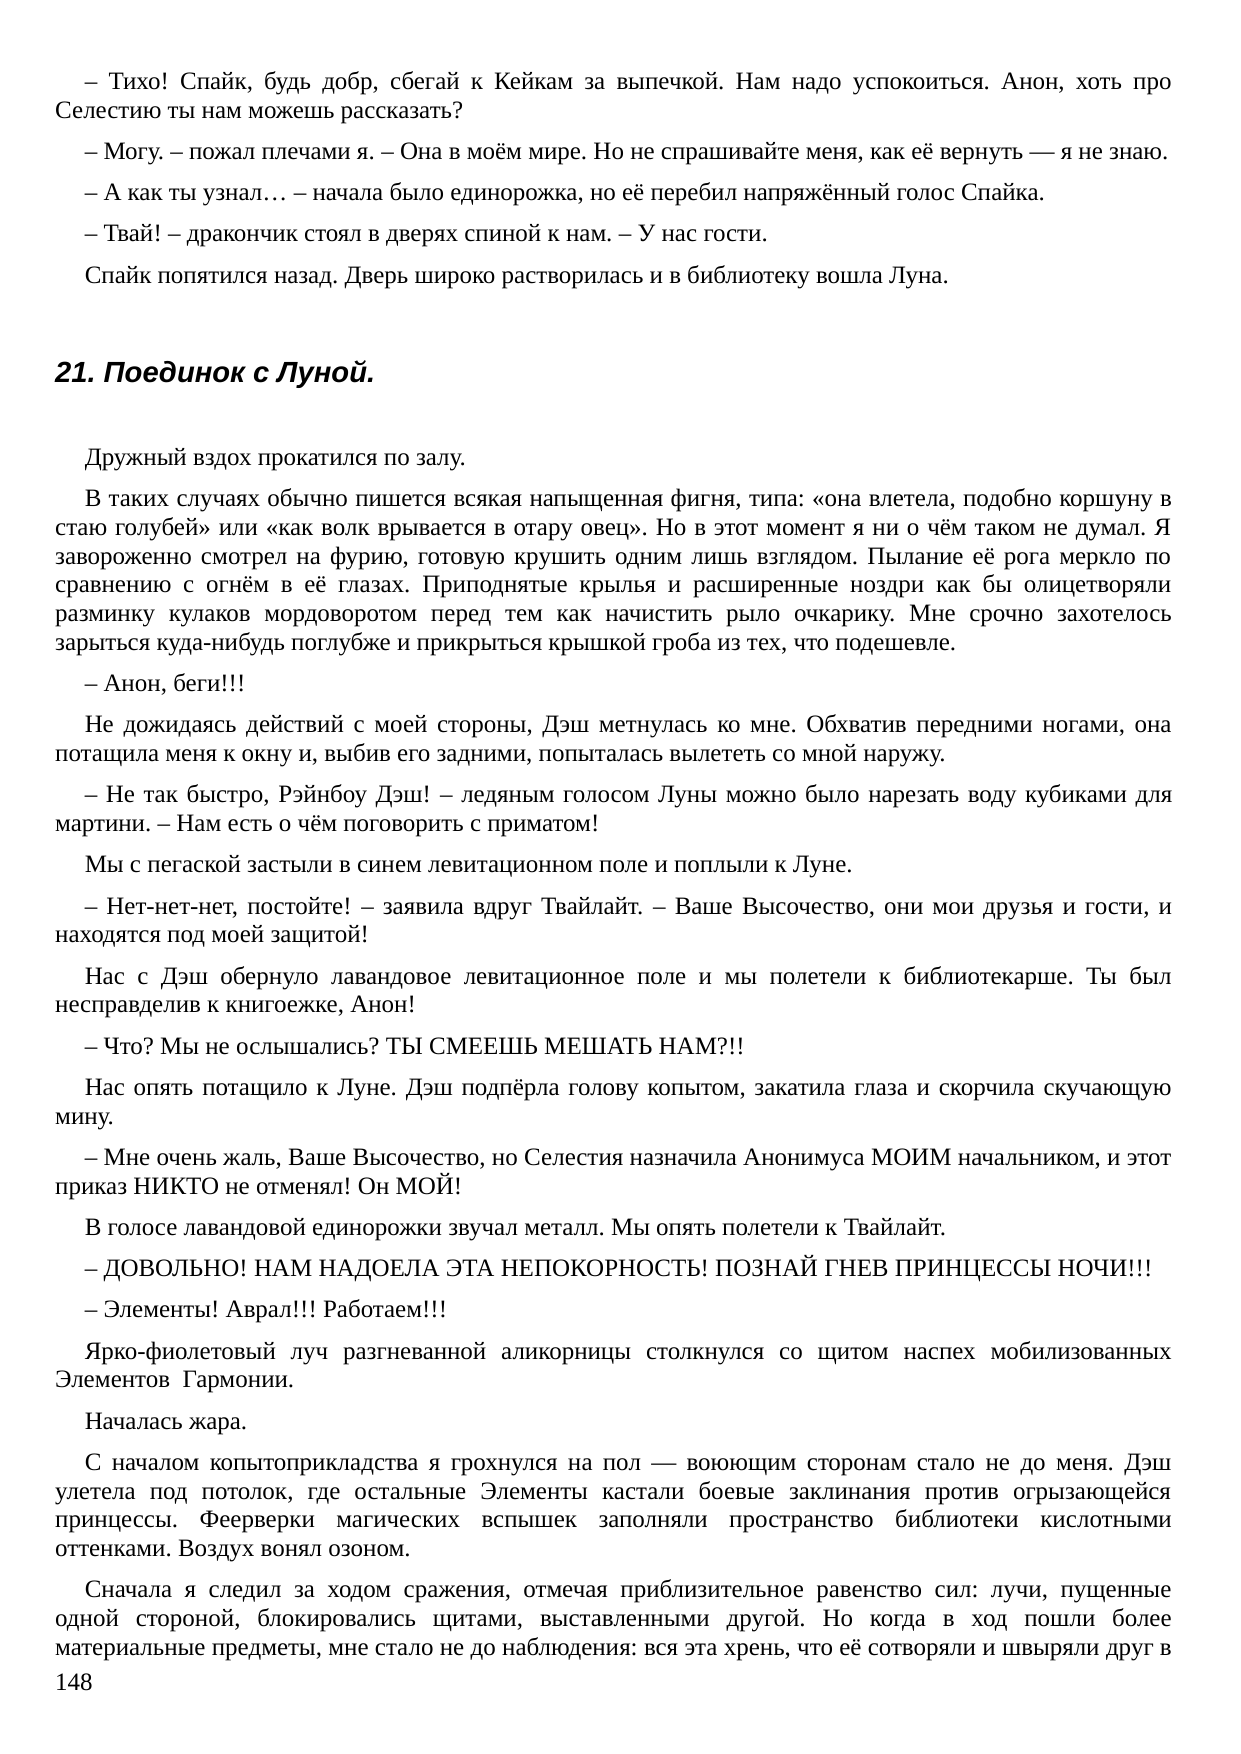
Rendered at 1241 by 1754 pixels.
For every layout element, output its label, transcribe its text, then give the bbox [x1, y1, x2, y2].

text Дружный вздох прокатился по залу. [55, 442, 1173, 471]
text – ДОВОЛЬНО! НАМ НАДОЕЛА ЭТА НЕПОКОРНОСТЬ! ПОЗНАЙ ГНЕВ ПРИНЦЕССЫ НОЧИ!!! [55, 1253, 1173, 1282]
text Спайк попятился назад. Дверь широко растворилась и в библиотеку вошла Луна. [55, 260, 1173, 288]
text – Не так быстро, Рэйнбоу Дэш! – ледяным голосом Луны можно было нарезать воду кубиками для мартини. – Нам есть о чём поговорить с приматом! [55, 779, 1173, 837]
text Не дожидаясь действий с моей стороны, Дэш метнулась ко мне. Обхватив передними ногами, она потащила меня к окну и, выбив его задними, попыталась вылететь со мной наружу. [55, 709, 1173, 767]
text С началом копытоприкладства я грохнулся на пол — воюющим сторонам стало не до меня. Дэш улетела под потолок, где остальные Элементы кастали боевые заклинания против огрызающейся принцессы. Феерверки магических вспышек заполняли пространство библиотеки кислотными оттенками. Воздух вонял озоном. [55, 1447, 1173, 1562]
text – А как ты узнал… – начала было единорожка, но её перебил напряжённый голос Спайка. [55, 177, 1173, 206]
text – Твай! – дракончик стоял в дверях спиной к нам. – У нас гости. [55, 218, 1173, 247]
text – Нет-нет-нет, постойте! – заявила вдруг Твайлайт. – Ваше Высочество, они мои друзья и гости, и находятся под моей защитой! [55, 891, 1173, 948]
text Началась жара. [55, 1406, 1173, 1434]
text Нас опять потащило к Луне. Дэш подпёрла голову копытом, закатила глаза и скорчила скучающую мину. [55, 1072, 1173, 1129]
text – Мне очень жаль, Ваше Высочество, но Селестия назначила Анонимуса МОИМ начальником, и этот приказ НИКТО не отменял! Он МОЙ! [55, 1142, 1173, 1199]
text Нас с Дэш обернуло лавандовое левитационное поле и мы полетели к библиотекарше. Ты был несправделив к книгоежке, Анон! [55, 961, 1173, 1018]
subtitle 21. Поединок с Луной. [55, 355, 1173, 388]
text В таких случаях обычно пишется всякая напыщенная фигня, типа: «она влетела, подобно коршуну в стаю голубей» или «как волк врывается в отару овец». Но в этот момент я ни о чём таком не думал. Я завороженно смотрел на фурию, готовую крушить одним лишь взглядом. Пылание её рога меркло по сравнению с огнём в её глазах. Приподнятые крылья и расширенные ноздри как бы олицетворяли разминку кулаков мордоворотом перед тем как начистить рыло очкарику. Мне срочно захотелось зарыться куда-нибудь поглубже и прикрыться крышкой гроба из тех, что подешевле. [55, 483, 1173, 656]
text В голосе лавандовой единорожки звучал металл. Мы опять полетели к Твайлайт. [55, 1212, 1173, 1241]
text Мы с пегаской застыли в синем левитационном поле и поплыли к Луне. [55, 849, 1173, 878]
text – Элементы! Аврал!!! Работаем!!! [55, 1294, 1173, 1323]
text – Тихо! Спайк, будь добр, сбегай к Кейкам за выпечкой. Нам надо успокоиться. Анон, хоть про Селестию ты нам можешь рассказать? [55, 66, 1173, 123]
text Ярко-фиолетовый луч разгневанной аликорницы столкнулся со щитом наспех мобилизованных Элементов Гармонии. [55, 1336, 1173, 1393]
text – Анон, беги!!! [55, 668, 1173, 697]
text – Могу. – пожал плечами я. – Она в моём мире. Но не спрашивайте меня, как её вернуть — я не знаю. [55, 136, 1173, 165]
text – Что? Мы не ослышались? ТЫ СМЕЕШЬ МЕШАТЬ НАМ?!! [55, 1031, 1173, 1059]
text Сначала я следил за ходом сражения, отмечая приблизительное равенство сил: лучи, пущенные одной стороной, блокировались щитами, выставленными другой. Но когда в ход пошли более материальные предметы, мне стало не до наблюдения: вся эта хрень, что её сотворяли и швыряли друг в [55, 1574, 1173, 1661]
